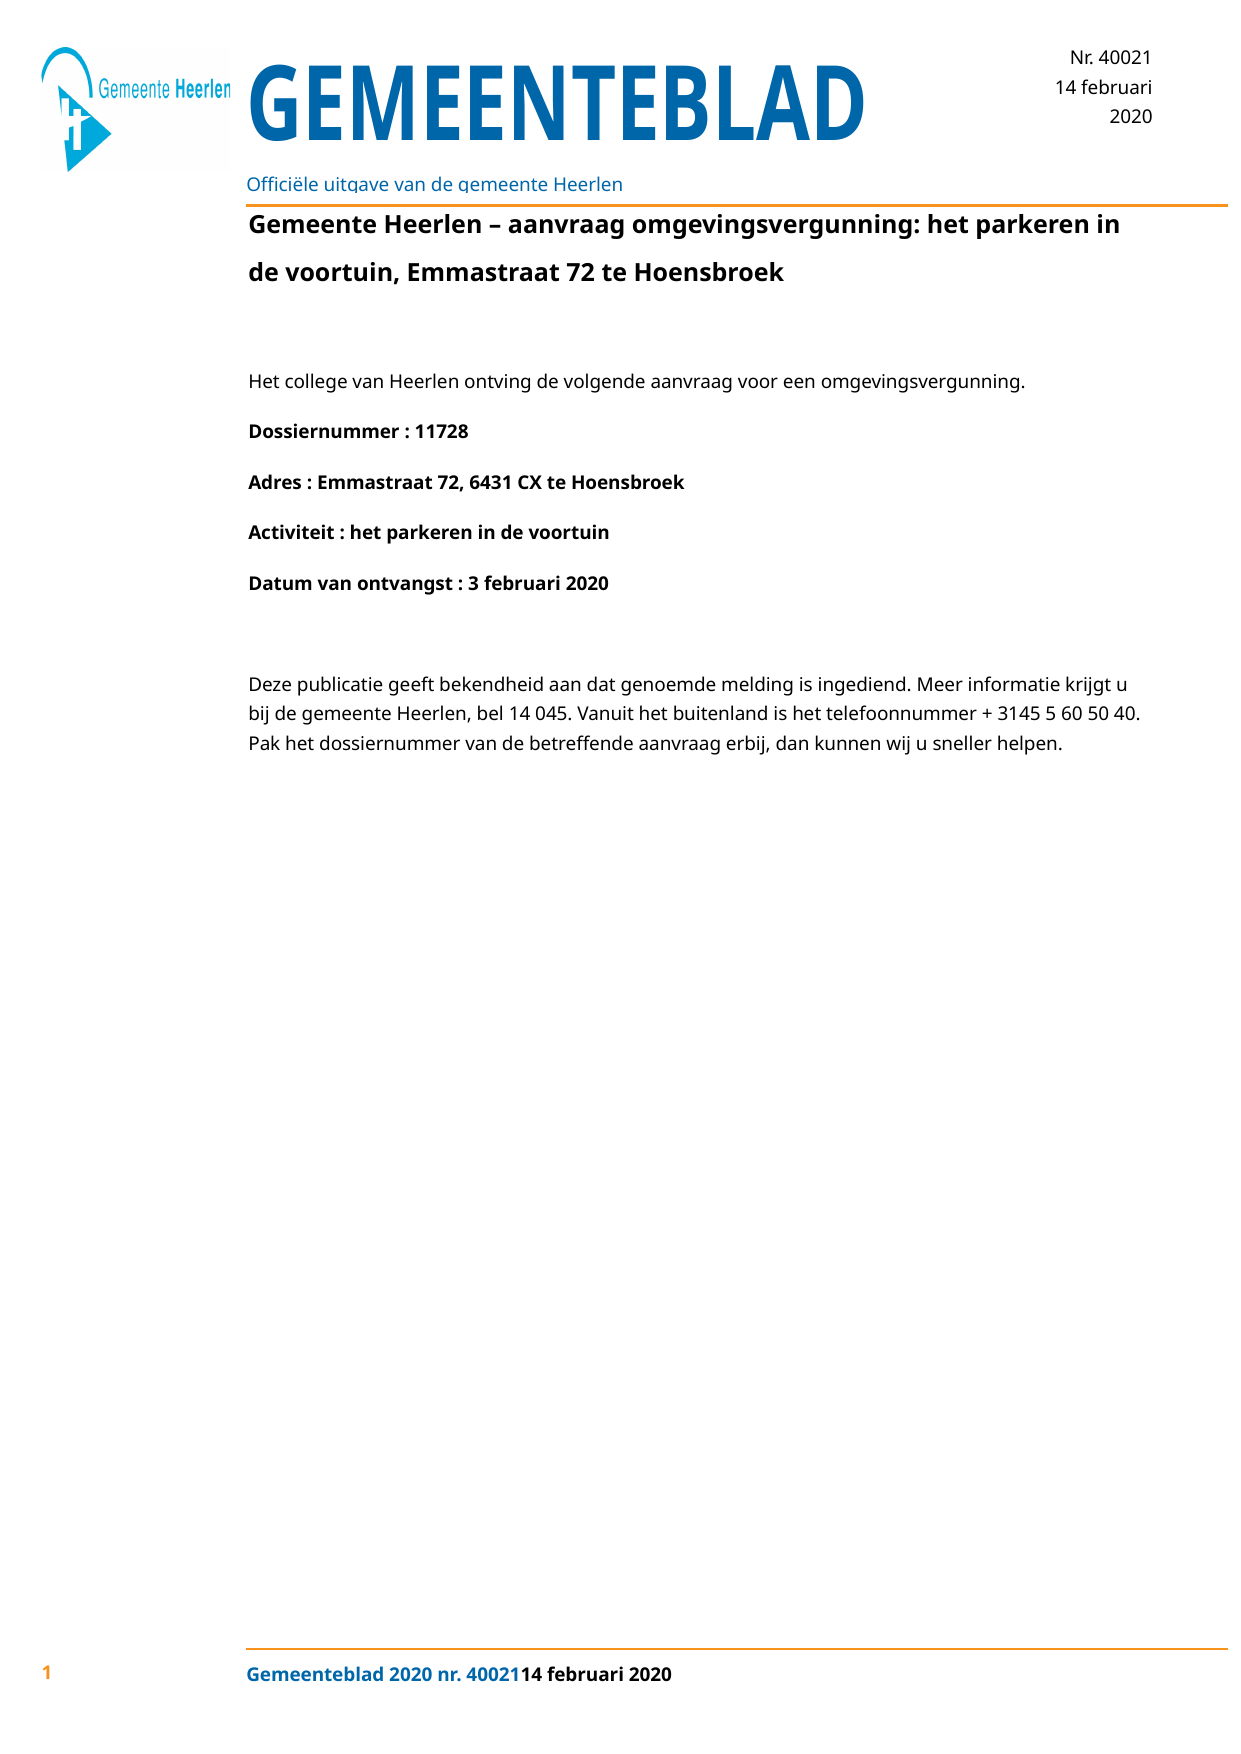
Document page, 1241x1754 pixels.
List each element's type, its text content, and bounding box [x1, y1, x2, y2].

text Adres : Emmastraat 72, 6431 CX te Hoensbroek [248, 469, 1152, 495]
text Het college van Heerlen ontving de volgende aanvraag voor een omgevingsvergunning. [248, 368, 1152, 394]
text Dossiernummer : 11728 [248, 419, 1152, 444]
picture [41, 47, 59, 70]
text Gemeente Heerlen – aanvraag omgevingsvergunning: het parkeren in de voortuin, Emmastraat 72 te Hoensbroek [248, 207, 1152, 288]
picture [41, 47, 231, 172]
text Activiteit : het parkeren in de voortuin [248, 519, 1152, 545]
text Deze publicatie geeft bekendheid aan dat genoemde melding is ingediend. Meer informatie krijgt u bij de gemeente Heerlen, bel 14 045. Vanuit het buitenland is het telefoonnummer + 3145 5 60 50 40. Pak het dossiernummer van de betreffende aanvraag erbij, dan kunnen wij u sneller helpen. [248, 671, 1152, 756]
text Datum van ontvangst : 3 februari 2020 [248, 570, 1152, 596]
